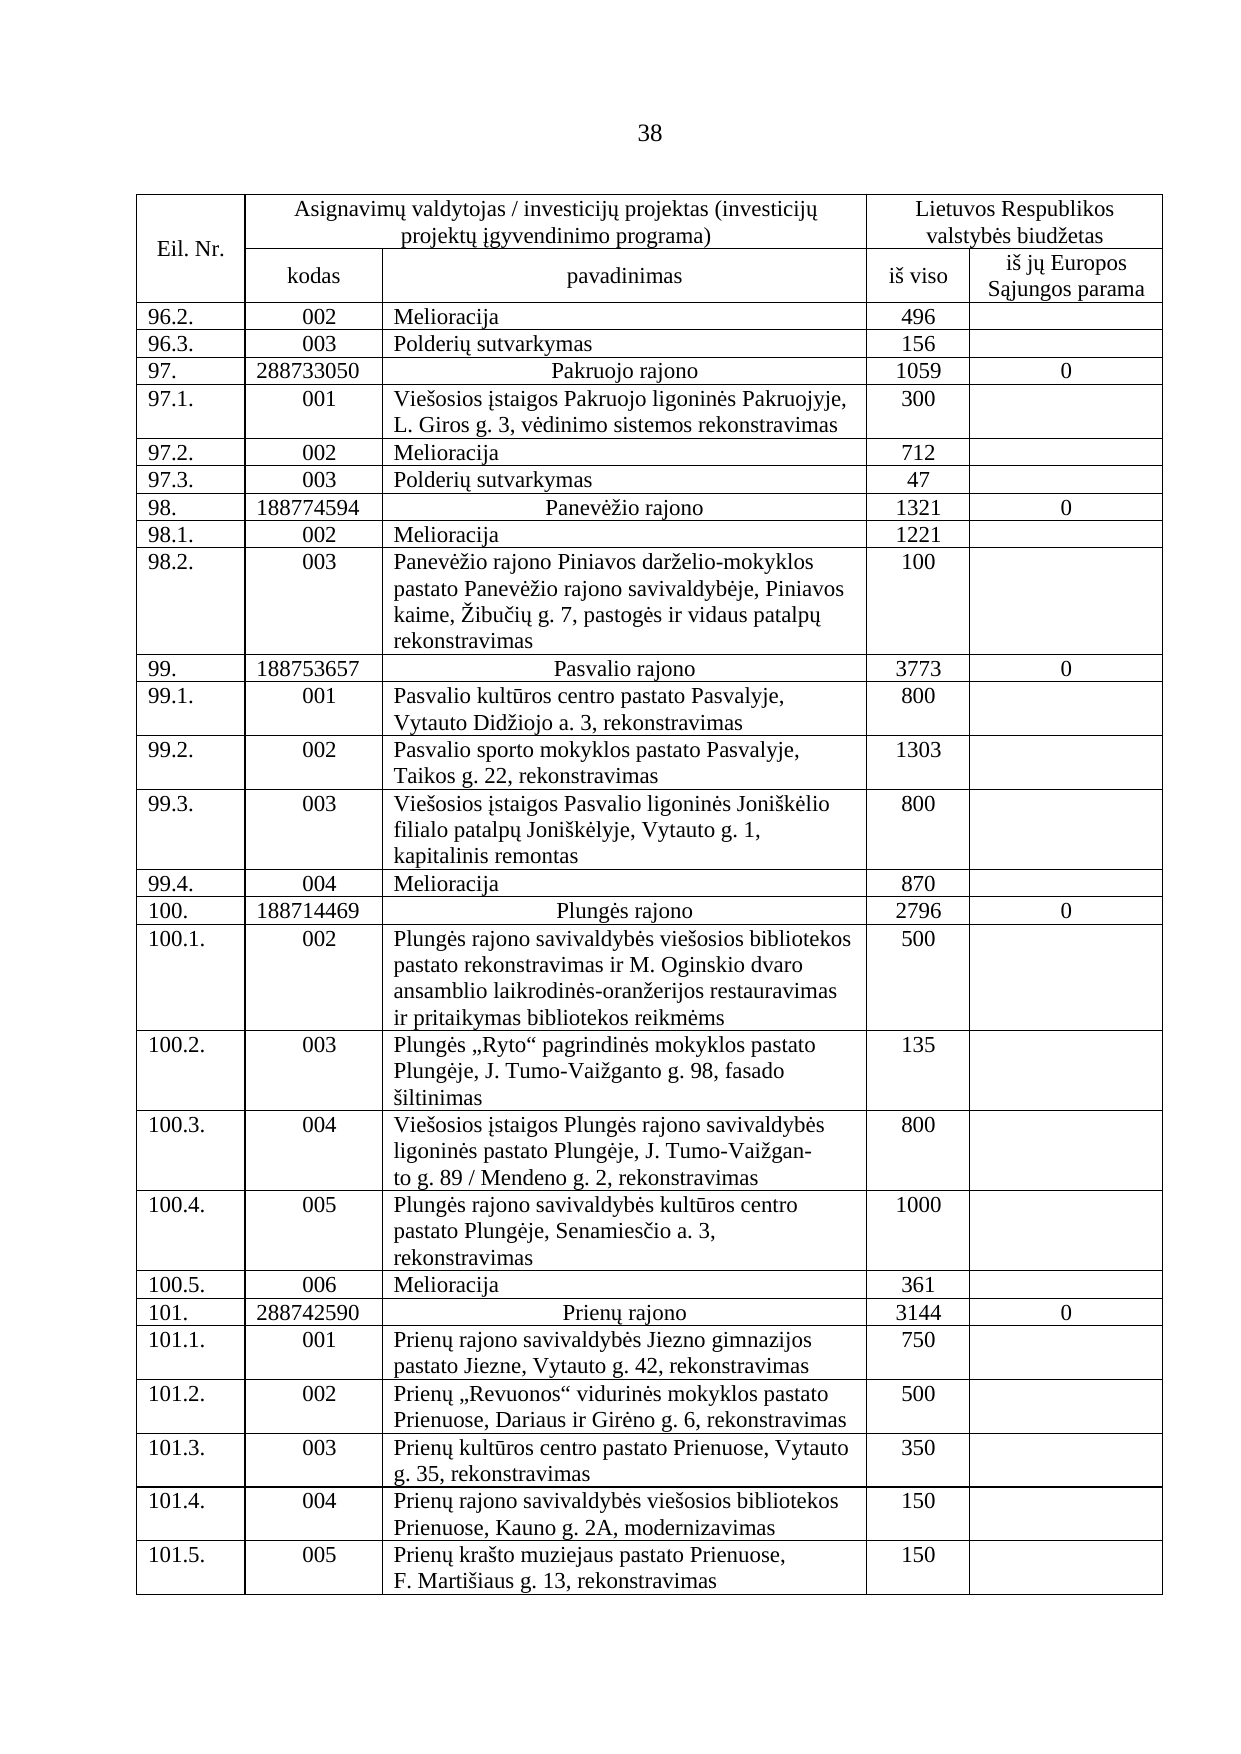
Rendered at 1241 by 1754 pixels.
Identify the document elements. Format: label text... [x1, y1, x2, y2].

table_cell [970, 439, 1162, 465]
table_cell [970, 548, 1162, 654]
table_cell 101.3. [137, 1434, 244, 1486]
table_cell pavadinimas [383, 249, 866, 302]
table_cell 0 [970, 358, 1162, 384]
table_cell iš viso [867, 249, 969, 302]
table_cell 500 [867, 925, 969, 1030]
table_cell 0 [970, 655, 1162, 681]
table_cell 001 [246, 385, 382, 438]
table_cell 99.2. [137, 736, 244, 789]
table_cell 750 [867, 1326, 969, 1379]
table_header Eil. Nr. [137, 195, 244, 302]
table_cell Pasvalio kultūros centro pastato Pasvalyje, Vytauto Didžiojo a. 3, rekonstravimas [383, 682, 866, 735]
table_cell Prienų rajono savivaldybės viešosios bibliotekos Prienuose, Kauno g. 2A, modernizavimas [383, 1488, 866, 1540]
table_cell [970, 1271, 1162, 1298]
table_cell 001 [246, 1326, 382, 1379]
table_cell 100.1. [137, 925, 244, 1030]
table_cell 002 [246, 925, 382, 1030]
table_cell Prienų rajono savivaldybės Jiezno gimnazijos pastato Jiezne, Vytauto g. 42, rekonstravimas [383, 1326, 866, 1379]
table_cell 97.3. [137, 466, 244, 492]
table_header Asignavimų valdytojas / investicijų projektas (investicijų projektų įgyvendinimo programa) [246, 195, 866, 248]
table_cell Melioracija [383, 870, 866, 896]
table_cell 288733050 [246, 358, 382, 384]
table_cell 2796 [867, 897, 969, 923]
table_cell 101.5. [137, 1541, 244, 1594]
table_cell 96.2. [137, 303, 244, 329]
table_cell 496 [867, 303, 969, 329]
table_cell Prienų „Revuonos“ vidurinės mokyklos pastato Prienuose, Dariaus ir Girėno g. 6, rekonstravimas [383, 1380, 866, 1433]
table_cell 100. [137, 897, 244, 923]
table_cell 800 [867, 1111, 969, 1190]
table_cell Plungės rajono [383, 897, 866, 923]
table_cell 98.2. [137, 548, 244, 654]
table_cell Melioracija [383, 439, 866, 465]
table_cell 96.3. [137, 330, 244, 357]
table_cell Melioracija [383, 521, 866, 547]
table_cell 188774594 [246, 494, 382, 520]
table_cell Prienų krašto muziejaus pastato Prienuose, F. Martišiaus g. 13, rekonstravimas [383, 1541, 866, 1594]
table_cell Pakruojo rajono [383, 358, 866, 384]
table_cell [970, 682, 1162, 735]
table_cell 99.3. [137, 790, 244, 869]
table_cell [970, 925, 1162, 1030]
table_cell 99.4. [137, 870, 244, 896]
table_cell 0 [970, 494, 1162, 520]
table_cell 288742590 [246, 1299, 382, 1325]
table_cell 3144 [867, 1299, 969, 1325]
table_cell 3773 [867, 655, 969, 681]
table_cell 1303 [867, 736, 969, 789]
table_cell Plungės rajono savivaldybės kultūros centro pastato Plungėje, Senamiesčio a. 3, rekonstravimas [383, 1191, 866, 1270]
table_cell 006 [246, 1271, 382, 1298]
table_cell [970, 1191, 1162, 1270]
table_cell 004 [246, 870, 382, 896]
table_cell [970, 1111, 1162, 1190]
table_cell 47 [867, 466, 969, 492]
table_cell 001 [246, 682, 382, 735]
table_cell [970, 870, 1162, 896]
table_cell 100.5. [137, 1271, 244, 1298]
table_cell 97. [137, 358, 244, 384]
table_cell Polderių sutvarkymas [383, 330, 866, 357]
table_cell [970, 330, 1162, 357]
table_cell [970, 1380, 1162, 1433]
table_cell 100.2. [137, 1031, 244, 1110]
table_cell 003 [246, 330, 382, 357]
table_cell 97.2. [137, 439, 244, 465]
table_cell 188714469 [246, 897, 382, 923]
table_cell 712 [867, 439, 969, 465]
table_cell 1059 [867, 358, 969, 384]
table_cell kodas [246, 249, 382, 302]
table_cell 1000 [867, 1191, 969, 1270]
table_cell 99. [137, 655, 244, 681]
table_header Lietuvos Respublikos valstybės biudžetas [867, 195, 1162, 248]
table_cell 003 [246, 548, 382, 654]
table_cell [970, 1488, 1162, 1540]
table_cell 188753657 [246, 655, 382, 681]
table_cell 150 [867, 1488, 969, 1540]
table_cell Viešosios įstaigos Plungės rajono savivaldybės ligoninės pastato Plungėje, J. Tumo-Vaižgan- to g. 89 / Mendeno g. 2, rekonstravimas [383, 1111, 866, 1190]
table_cell 870 [867, 870, 969, 896]
table_cell [970, 790, 1162, 869]
table_cell 005 [246, 1191, 382, 1270]
table_cell 003 [246, 1434, 382, 1486]
table_cell 002 [246, 736, 382, 789]
table_cell Melioracija [383, 1271, 866, 1298]
table_cell 002 [246, 1380, 382, 1433]
table_cell 1321 [867, 494, 969, 520]
table_cell 003 [246, 790, 382, 869]
table_cell 101.1. [137, 1326, 244, 1379]
table_cell [970, 1541, 1162, 1594]
table_cell Melioracija [383, 303, 866, 329]
table_cell Pasvalio sporto mokyklos pastato Pasvalyje, Taikos g. 22, rekonstravimas [383, 736, 866, 789]
table_cell 100.4. [137, 1191, 244, 1270]
table_cell [970, 521, 1162, 547]
table_cell 004 [246, 1111, 382, 1190]
table_cell [970, 1326, 1162, 1379]
table_cell 002 [246, 521, 382, 547]
table_cell [970, 1434, 1162, 1486]
table_cell 98. [137, 494, 244, 520]
table_cell [970, 1031, 1162, 1110]
table_cell [970, 466, 1162, 492]
table_cell 98.1. [137, 521, 244, 547]
table_cell 350 [867, 1434, 969, 1486]
table_cell 800 [867, 790, 969, 869]
table_cell 500 [867, 1380, 969, 1433]
table_cell Polderių sutvarkymas [383, 466, 866, 492]
table_cell 99.1. [137, 682, 244, 735]
table_cell 97.1. [137, 385, 244, 438]
table_cell 361 [867, 1271, 969, 1298]
table_cell 003 [246, 466, 382, 492]
table_cell [970, 385, 1162, 438]
table_cell Viešosios įstaigos Pasvalio ligoninės Joniškėlio filialo patalpų Joniškėlyje, Vytauto g. 1, kapitalinis remontas [383, 790, 866, 869]
table_cell 005 [246, 1541, 382, 1594]
table_cell 100 [867, 548, 969, 654]
table_cell 002 [246, 439, 382, 465]
table_cell [970, 303, 1162, 329]
table_cell Plungės „Ryto“ pagrindinės mokyklos pastato Plungėje, J. Tumo-Vaižganto g. 98, fasado šiltinimas [383, 1031, 866, 1110]
table_cell 150 [867, 1541, 969, 1594]
table_cell 0 [970, 897, 1162, 923]
table_cell 156 [867, 330, 969, 357]
table_cell [970, 736, 1162, 789]
table_cell 100.3. [137, 1111, 244, 1190]
table_cell iš jų Europos Sąjungos parama [970, 249, 1162, 302]
table_cell 101. [137, 1299, 244, 1325]
table_cell 004 [246, 1488, 382, 1540]
table_cell Prienų kultūros centro pastato Prienuose, Vytauto g. 35, rekonstravimas [383, 1434, 866, 1486]
table_cell 002 [246, 303, 382, 329]
table_cell 800 [867, 682, 969, 735]
table_cell Panevėžio rajono Piniavos darželio-mokyklos pastato Panevėžio rajono savivaldybėje, Piniavos kaime, Žibučių g. 7, pastogės ir vidaus patalpų rekonstravimas [383, 548, 866, 654]
table_cell Prienų rajono [383, 1299, 866, 1325]
table_cell Pasvalio rajono [383, 655, 866, 681]
table_cell 101.4. [137, 1488, 244, 1540]
table_cell Panevėžio rajono [383, 494, 866, 520]
table_cell 1221 [867, 521, 969, 547]
table_cell Plungės rajono savivaldybės viešosios bibliotekos pastato rekonstravimas ir M. Oginskio dvaro ansamblio laikrodinės-oranžerijos restauravimas ir pritaikymas bibliotekos reikmėms [383, 925, 866, 1030]
table_cell Viešosios įstaigos Pakruojo ligoninės Pakruojyje, L. Giros g. 3, vėdinimo sistemos rekonstravimas [383, 385, 866, 438]
table_cell 0 [970, 1299, 1162, 1325]
table_cell 003 [246, 1031, 382, 1110]
table_cell 135 [867, 1031, 969, 1110]
table_cell 300 [867, 385, 969, 438]
table_cell 101.2. [137, 1380, 244, 1433]
